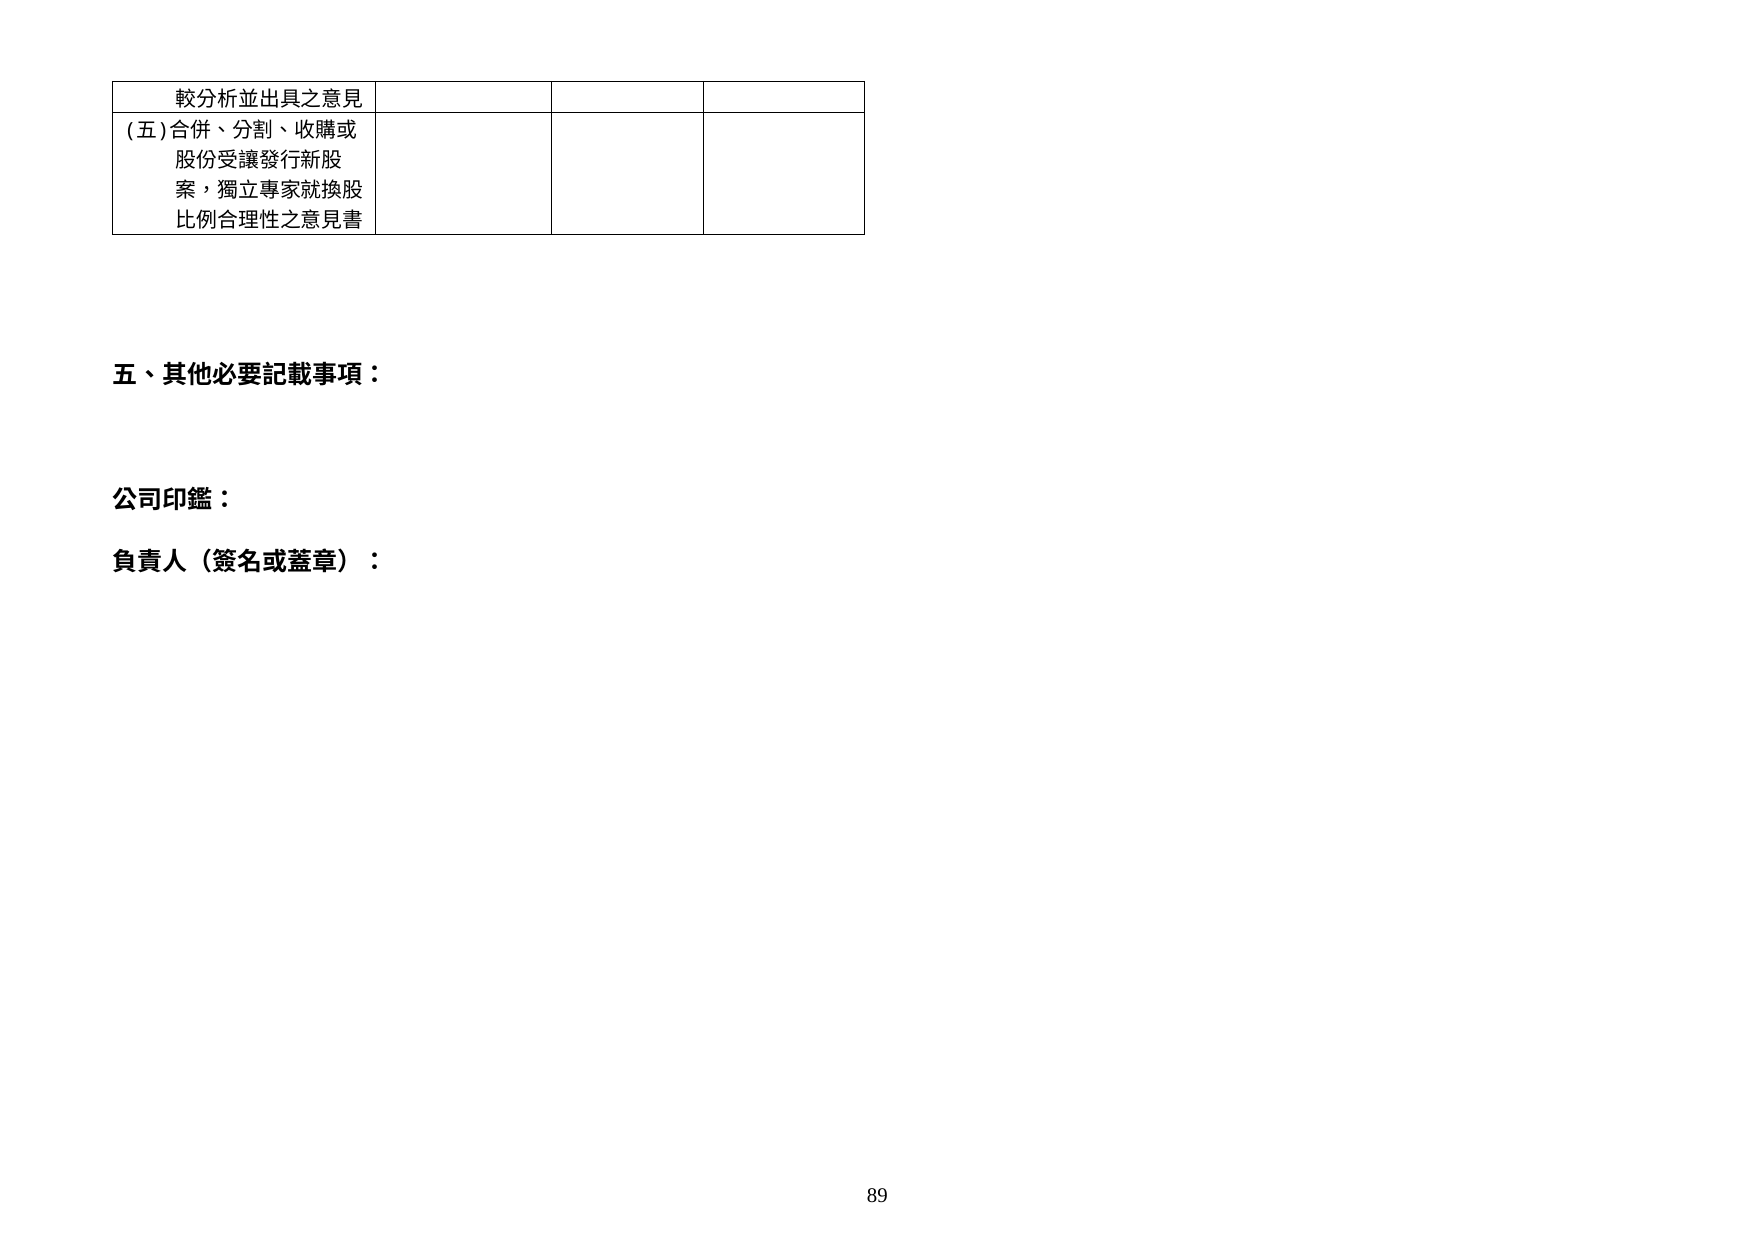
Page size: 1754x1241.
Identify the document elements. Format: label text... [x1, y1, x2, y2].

text 公司印鑑： [112, 456, 855, 518]
text 負責人（簽名或蓋章）： [112, 518, 855, 581]
text 五、其他必要記載事項： [112, 331, 855, 393]
table_cell [376, 82, 551, 112]
table_cell [376, 113, 551, 234]
table_cell [552, 113, 703, 234]
table_cell [552, 82, 703, 112]
table_cell 較分析並出具之意見 [113, 82, 375, 112]
table_cell [704, 113, 864, 234]
table_cell [704, 82, 864, 112]
table_cell (五)合併、分割、收購或股份受讓發行新股案，獨立專家就換股比例合理性之意見書 [113, 113, 375, 234]
